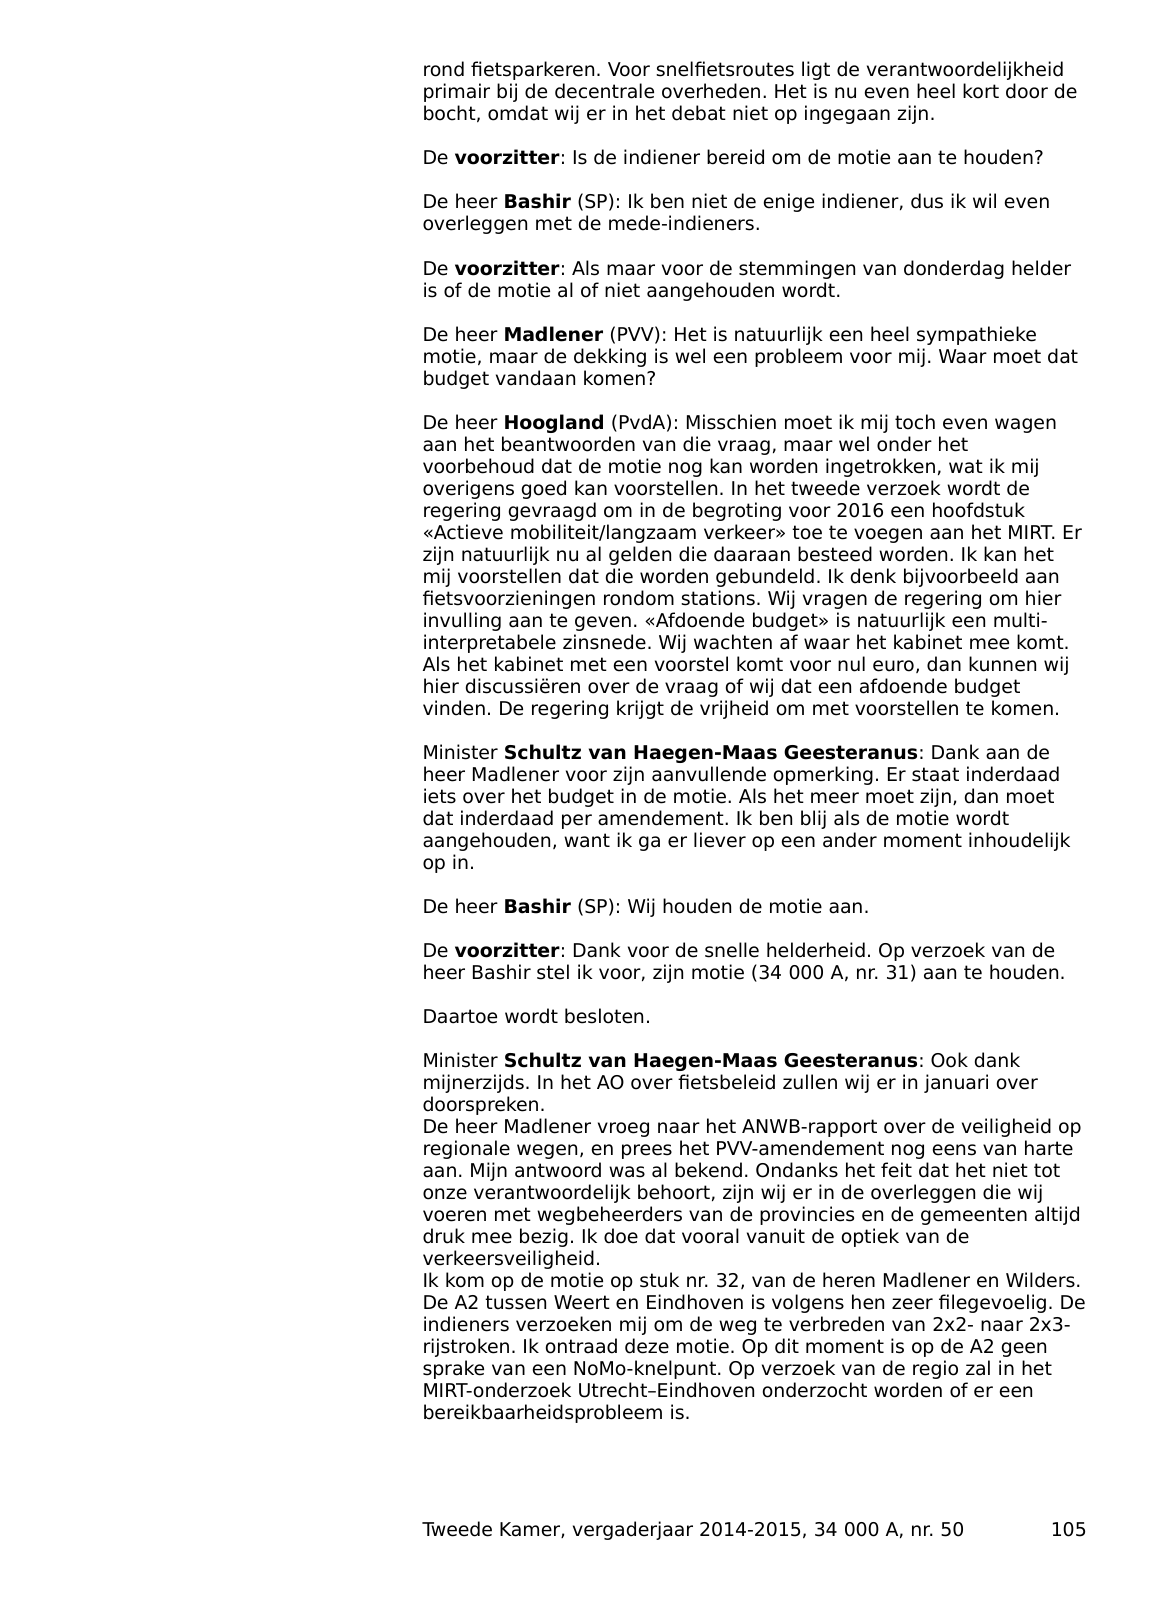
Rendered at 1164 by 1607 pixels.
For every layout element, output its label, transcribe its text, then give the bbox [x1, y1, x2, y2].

text Minister Schultz van Haegen-Maas Geesteranus: Dank aan de heer Madlener voor zijn aanvullende opmerking. Er staat inderdaad iets over het budget in de motie. Als het meer moet zijn, dan moet dat inderdaad per amendement. Ik ben blij als de motie wordt aangehouden, want ik ga er liever op een ander moment inhoudelijk op in. [422, 742, 1087, 873]
text De heer Madlener (PVV): Het is natuurlijk een heel sympathieke motie, maar de dekking is wel een probleem voor mij. Waar moet dat budget vandaan komen? [422, 324, 1087, 389]
text rond fietsparkeren. Voor snelfietsroutes ligt de verantwoordelijkheid primair bij de decentrale overheden. Het is nu even heel kort door de bocht, omdat wij er in het debat niet op ingegaan zijn. [422, 59, 1087, 125]
text De heer Bashir (SP): Wij houden de motie aan. [422, 896, 1087, 918]
text De voorzitter: Als maar voor de stemmingen van donderdag helder is of de motie al of niet aangehouden wordt. [422, 257, 1087, 301]
text Daartoe wordt besloten. [422, 1006, 1087, 1028]
text De voorzitter: Dank voor de snelle helderheid. Op verzoek van de heer Bashir stel ik voor, zijn motie (34 000 A, nr. 31) aan te houden. [422, 940, 1087, 984]
text De voorzitter: Is de indiener bereid om de motie aan te houden? [422, 147, 1087, 169]
text De heer Madlener vroeg naar het ANWB-rapport over de veiligheid op regionale wegen, en prees het PVV-amendement nog eens van harte aan. Mijn antwoord was al bekend. Ondanks het feit dat het niet tot onze verantwoordelijk behoort, zijn wij er in de overleggen die wij voeren met wegbeheerders van de provincies en de gemeenten altijd druk mee bezig. Ik doe dat vooral vanuit de optiek van de verkeersveiligheid. [422, 1116, 1087, 1270]
text De heer Bashir (SP): Ik ben niet de enige indiener, dus ik wil even overleggen met de mede-indieners. [422, 191, 1087, 235]
text Minister Schultz van Haegen-Maas Geesteranus: Ook dank mijnerzijds. In het AO over fietsbeleid zullen wij er in januari over doorspreken. [422, 1050, 1087, 1116]
text De heer Hoogland (PvdA): Misschien moet ik mij toch even wagen aan het beantwoorden van die vraag, maar wel onder het voorbehoud dat de motie nog kan worden ingetrokken, wat ik mij overigens goed kan voorstellen. In het tweede verzoek wordt de regering gevraagd om in de begroting voor 2016 een hoofdstuk «Actieve mobiliteit/langzaam verkeer» toe te voegen aan het MIRT. Er zijn natuurlijk nu al gelden die daaraan besteed worden. Ik kan het mij voorstellen dat die worden gebundeld. Ik denk bijvoorbeeld aan fietsvoorzieningen rondom stations. Wij vragen de regering om hier invulling aan te geven. «Afdoende budget» is natuurlijk een multi-interpretabele zinsnede. Wij wachten af waar het kabinet mee komt. Als het kabinet met een voorstel komt voor nul euro, dan kunnen wij hier discussiëren over de vraag of wij dat een afdoende budget vinden. De regering krijgt de vrijheid om met voorstellen te komen. [422, 412, 1087, 719]
text Ik kom op de motie op stuk nr. 32, van de heren Madlener en Wilders. De A2 tussen Weert en Eindhoven is volgens hen zeer filegevoelig. De indieners verzoeken mij om de weg te verbreden van 2x2- naar 2x3-rijstroken. Ik ontraad deze motie. Op dit moment is op de A2 geen sprake van een NoMo-knelpunt. Op verzoek van de regio zal in het MIRT-onderzoek Utrecht–Eindhoven onderzocht worden of er een bereikbaarheidsprobleem is. [422, 1270, 1087, 1424]
